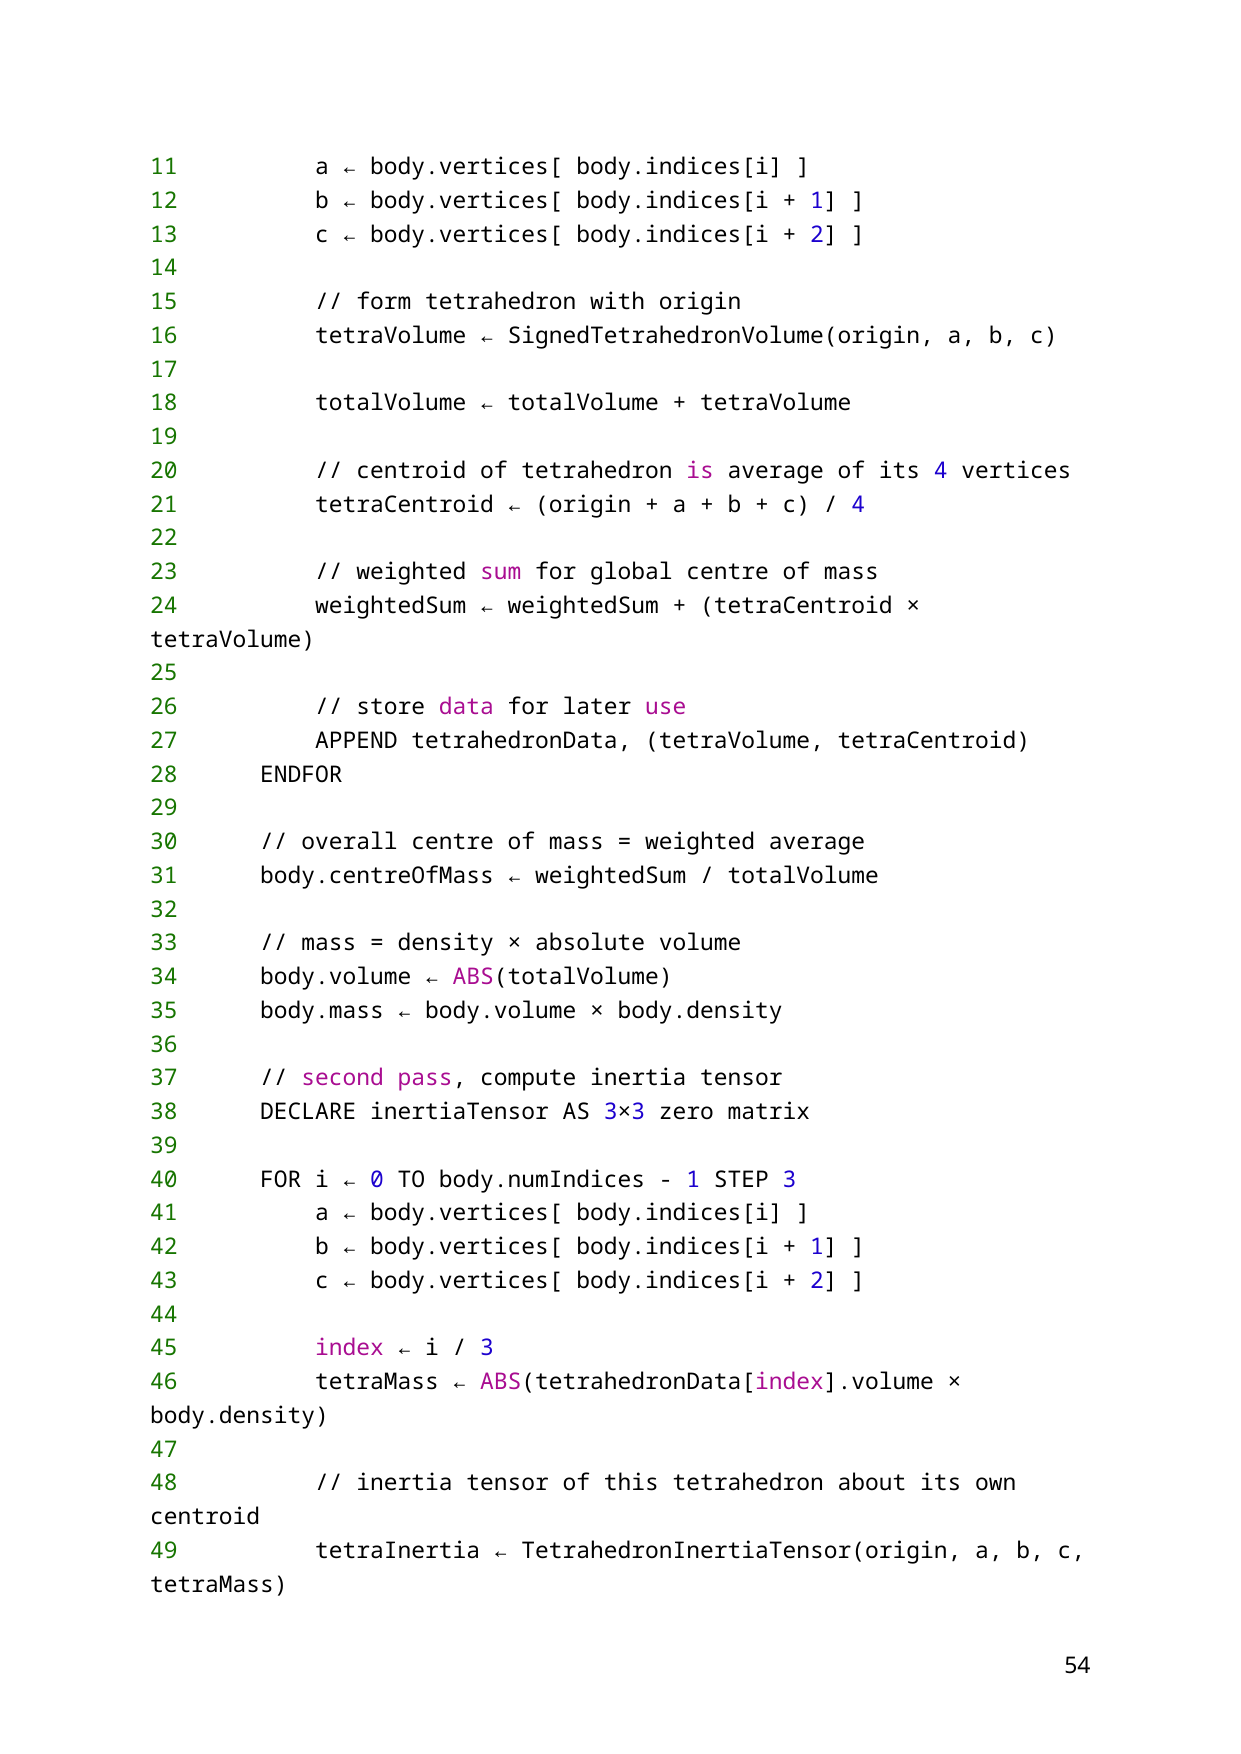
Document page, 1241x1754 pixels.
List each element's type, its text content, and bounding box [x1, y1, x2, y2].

text 29 [150, 791, 1090, 822]
text 26 // store data for later use [150, 690, 1090, 721]
text 19 [150, 420, 1090, 451]
text 37 // second pass, compute inertia tensor [150, 1061, 1090, 1092]
text 33 // mass = density × absolute volume [150, 926, 1090, 957]
text 38 DECLARE inertiaTensor AS 3×3 zero matrix [150, 1095, 1090, 1126]
text 49 tetraInertia ← TetrahedronInertiaTensor(origin, a, b, c, tetraMass) [150, 1534, 1090, 1599]
text 24 weightedSum ← weightedSum + (tetraCentroid × tetraVolume) [150, 589, 1090, 654]
text 32 [150, 892, 1090, 924]
text 23 // weighted sum for global centre of mass [150, 555, 1090, 586]
text 30 // overall centre of mass = weighted average [150, 825, 1090, 856]
text 22 [150, 521, 1090, 552]
text 48 // inertia tensor of this tetrahedron about its own centroid [150, 1466, 1090, 1531]
text 45 index ← i / 3 [150, 1331, 1090, 1362]
text 44 [150, 1297, 1090, 1329]
text 42 b ← body.vertices[ body.indices[i + 1] ] [150, 1230, 1090, 1261]
text 39 [150, 1129, 1090, 1160]
text 13 c ← body.vertices[ body.indices[i + 2] ] [150, 217, 1090, 249]
text 12 b ← body.vertices[ body.indices[i + 1] ] [150, 184, 1090, 215]
text 16 tetraVolume ← SignedTetrahedronVolume(origin, a, b, c) [150, 319, 1090, 350]
text 27 APPEND tetrahedronData, (tetraVolume, tetraCentroid) [150, 724, 1090, 755]
text 18 totalVolume ← totalVolume + tetraVolume [150, 386, 1090, 417]
text 40 FOR i ← 0 TO body.numIndices - 1 STEP 3 [150, 1162, 1090, 1194]
text 35 body.mass ← body.volume × body.density [150, 994, 1090, 1025]
text 43 c ← body.vertices[ body.indices[i + 2] ] [150, 1264, 1090, 1295]
text 47 [150, 1432, 1090, 1464]
text 28 ENDFOR [150, 757, 1090, 789]
text 17 [150, 352, 1090, 384]
text 20 // centroid of tetrahedron is average of its 4 vertices [150, 454, 1090, 485]
text 25 [150, 656, 1090, 687]
text 15 // form tetrahedron with origin [150, 285, 1090, 316]
text 34 body.volume ← ABS(totalVolume) [150, 960, 1090, 991]
text 14 [150, 251, 1090, 282]
text 46 tetraMass ← ABS(tetrahedronData[index].volume × body.density) [150, 1365, 1090, 1430]
text 21 tetraCentroid ← (origin + a + b + c) / 4 [150, 487, 1090, 519]
text 31 body.centreOfMass ← weightedSum / totalVolume [150, 859, 1090, 890]
text 36 [150, 1027, 1090, 1059]
text 41 a ← body.vertices[ body.indices[i] ] [150, 1196, 1090, 1227]
text 11 a ← body.vertices[ body.indices[i] ] [150, 150, 1090, 181]
